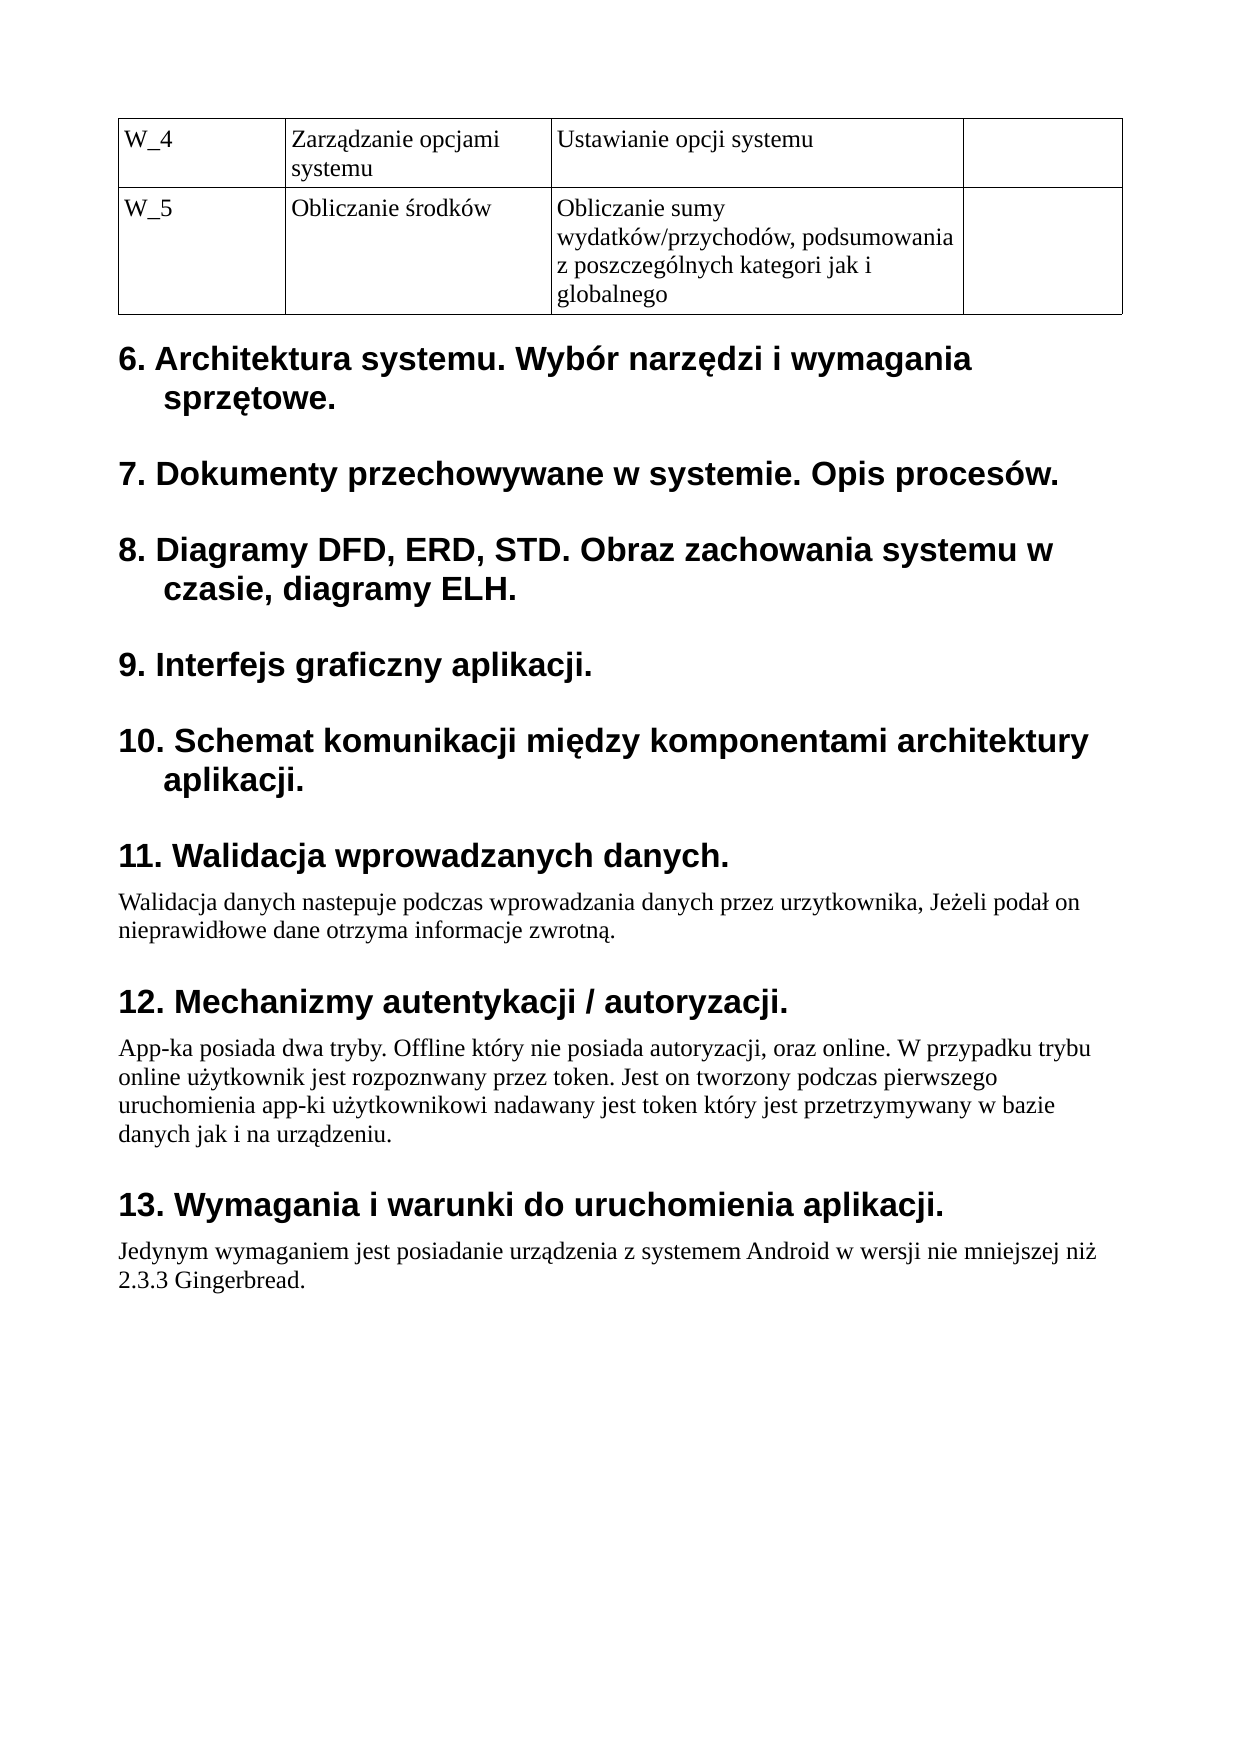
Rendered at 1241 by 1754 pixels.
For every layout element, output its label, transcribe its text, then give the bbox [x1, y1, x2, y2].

table_cell Zarządzanie opcjami systemu [286, 119, 551, 187]
subtitle 7. Dokumenty przechowywane w systemie. Opis procesów. [118, 454, 1122, 492]
table_cell Obliczanie sumy wydatków/przychodów, podsumowania z poszczególnych kategori jak i globalnego [552, 188, 963, 314]
subtitle 9. Interfejs graficzny aplikacji. [118, 644, 1122, 683]
subtitle 6. Architektura systemu. Wybór narzędzi i wymagania sprzętowe. [118, 339, 1122, 416]
subtitle 10. Schemat komunikacji między komponentami architektury aplikacji. [118, 721, 1122, 798]
text Walidacja danych nastepuje podczas wprowadzania danych przez urzytkownika, Jeżeli podał on nieprawidłowe dane otrzyma informacje zwrotną. [118, 887, 1122, 944]
subtitle 12. Mechanizmy autentykacji / autoryzacji. [118, 982, 1122, 1020]
table_cell Obliczanie środków [286, 188, 551, 314]
subtitle 13. Wymagania i warunki do uruchomienia aplikacji. [118, 1185, 1122, 1224]
text App-ka posiada dwa tryby. Offline który nie posiada autoryzacji, oraz online. W przypadku trybu online użytkownik jest rozpoznwany przez token. Jest on tworzony podczas pierwszego uruchomienia app-ki użytkownikowi nadawany jest token który jest przetrzymywany w bazie danych jak i na urządzeniu. [118, 1033, 1122, 1148]
subtitle 8. Diagramy DFD, ERD, STD. Obraz zachowania systemu w czasie, diagramy ELH. [118, 530, 1122, 607]
table_cell W_4 [119, 119, 285, 187]
subtitle 11. Walidacja wprowadzanych danych. [118, 836, 1122, 874]
table_cell [964, 188, 1122, 314]
table_cell [964, 119, 1122, 187]
text Jedynym wymaganiem jest posiadanie urządzenia z systemem Android w wersji nie mniejszej niż 2.3.3 Gingerbread. [118, 1236, 1122, 1294]
table_cell W_5 [119, 188, 285, 314]
table_cell Ustawianie opcji systemu [552, 119, 963, 187]
